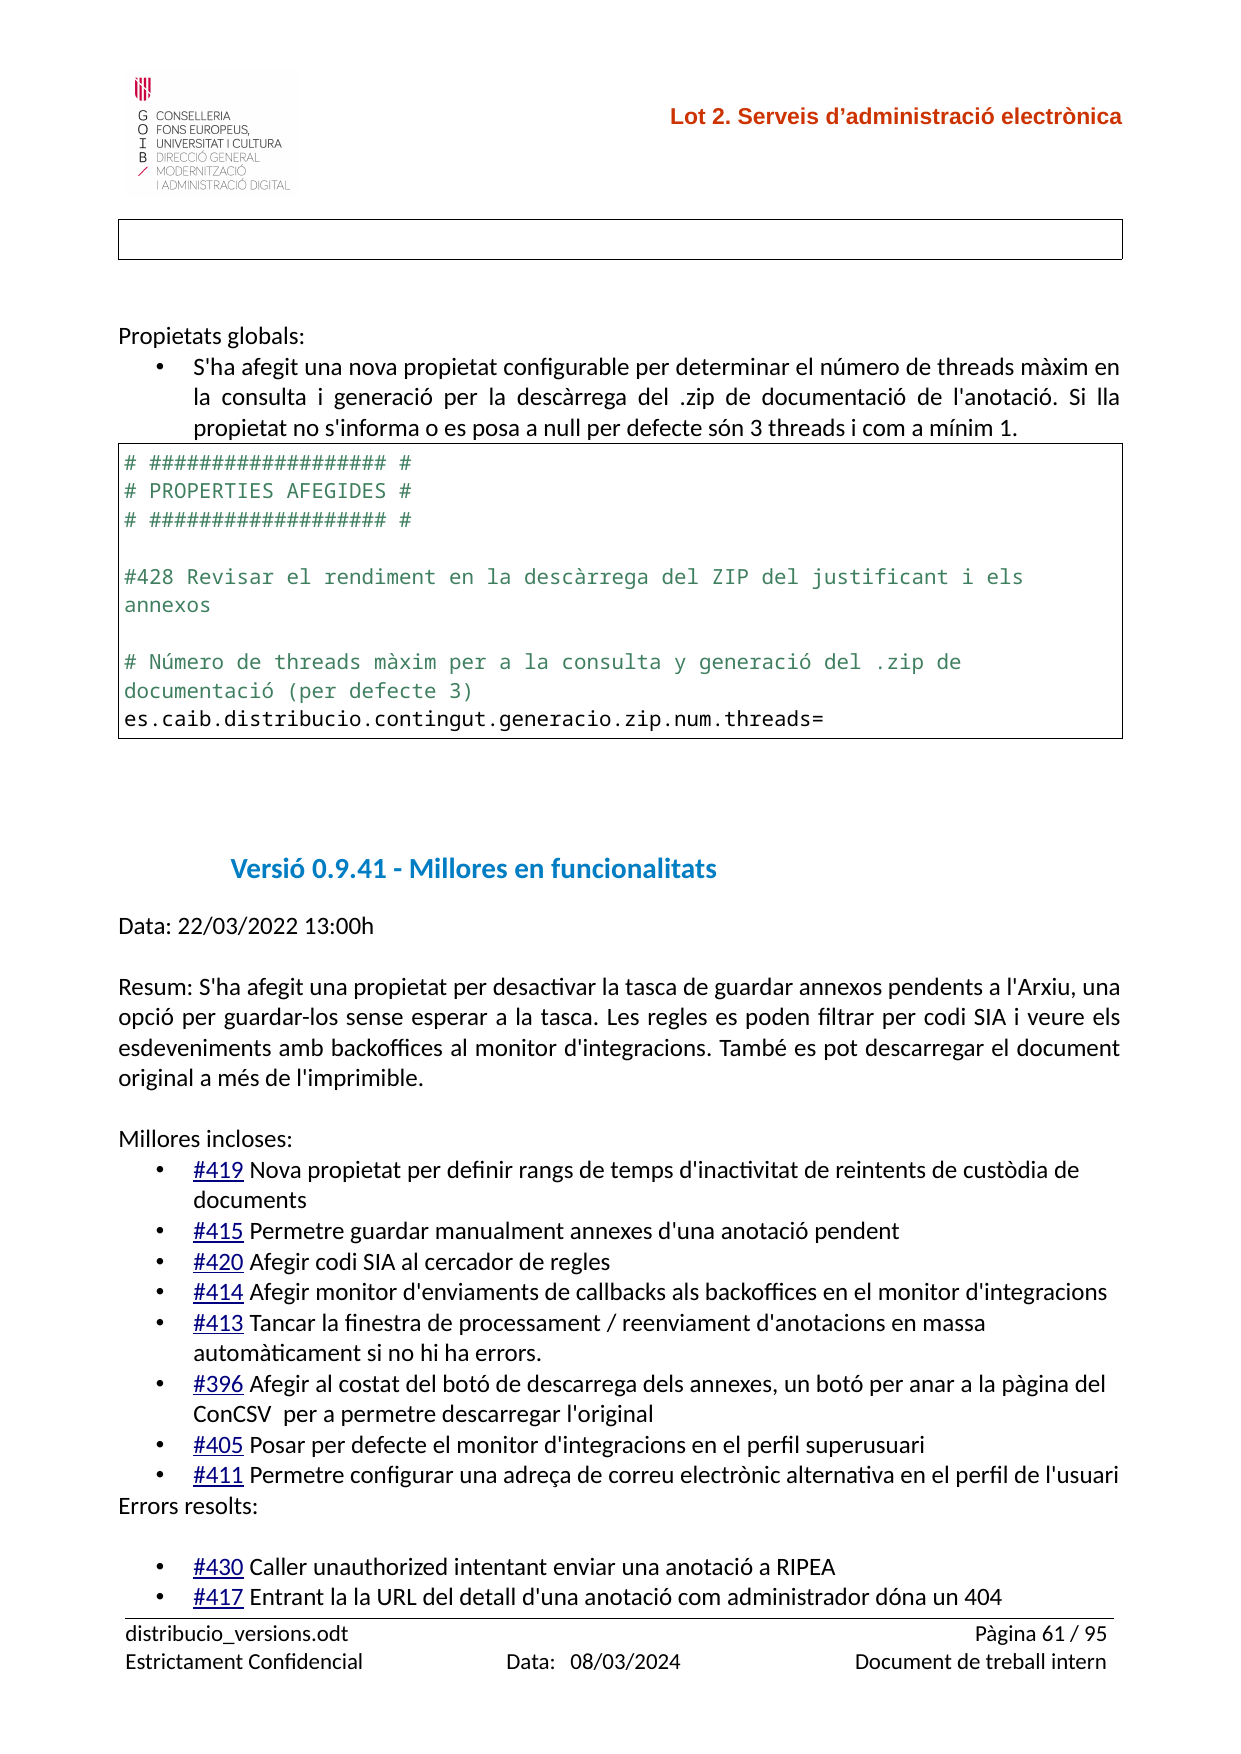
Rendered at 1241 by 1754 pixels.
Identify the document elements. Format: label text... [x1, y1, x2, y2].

subtitle Versió 0.9.41 - Millores en funcionalitats [153, 851, 1122, 886]
text Resum: S'ha afegit una propietat per desactivar la tasca de guardar annexos pendents a l'Arxiu, una opció per guardar-los sense esperar a la tasca. Les regles es poden filtrar per codi SIA i veure els esdeveniments amb backoffices al monitor d'integracions. També es pot descarregar el document original a més de l'imprimible. [118, 971, 1122, 1093]
list #396 Afegir al costat del botó de descarrega dels annexes, un botó per anar a la pàgina del ConCSV per a permetre descarregar l'original [156, 1368, 1122, 1429]
table_header [119, 220, 1122, 259]
list S'ha afegit una nova propietat configurable per determinar el número de threads màxim en la consulta i generació per la descàrrega del .zip de documentació de l'anotació. Si lla propietat no s'informa o es posa a null per defecte són 3 threads i com a mínim 1. [156, 351, 1122, 442]
list #413 Tancar la finestra de processament / reenviament d'anotacions en massa automàticament si no hi ha errors. [156, 1307, 1122, 1368]
list #414 Afegir monitor d'enviaments de callbacks als backoffices en el monitor d'integracions [156, 1276, 1122, 1307]
table_header # ################### # # PROPERTIES AFEGIDES # # ################### # #428 Revisar el rendiment en la descàrrega del ZIP del justificant i els annexos # Número de threads màxim per a la consulta y generació del .zip de documentació (per defecte 3) es.caib.distribucio.contingut.generacio.zip.num.threads= [119, 444, 1122, 738]
list #415 Permetre guardar manualment annexes d'una anotació pendent [156, 1215, 1122, 1246]
picture [126, 70, 299, 197]
text Data: 22/03/2022 13:00h [118, 910, 1122, 940]
list #417 Entrant la la URL del detall d'una anotació com administrador dóna un 404 [156, 1581, 1122, 1612]
text Propietats globals: [118, 320, 1122, 351]
list #430 Caller unauthorized intentant enviar una anotació a RIPEA [156, 1551, 1122, 1581]
list #420 Afegir codi SIA al cercador de regles [156, 1246, 1122, 1276]
text Errors resolts: [118, 1490, 1122, 1520]
list #419 Nova propietat per definir rangs de temps d'inactivitat de reintents de custòdia de documents [156, 1154, 1122, 1215]
list #405 Posar per defecte el monitor d'integracions en el perfil superusuari [156, 1429, 1122, 1459]
text Millores incloses: [118, 1123, 1122, 1154]
list #411 Permetre configurar una adreça de correu electrònic alternativa en el perfil de l'usuari [156, 1459, 1122, 1490]
